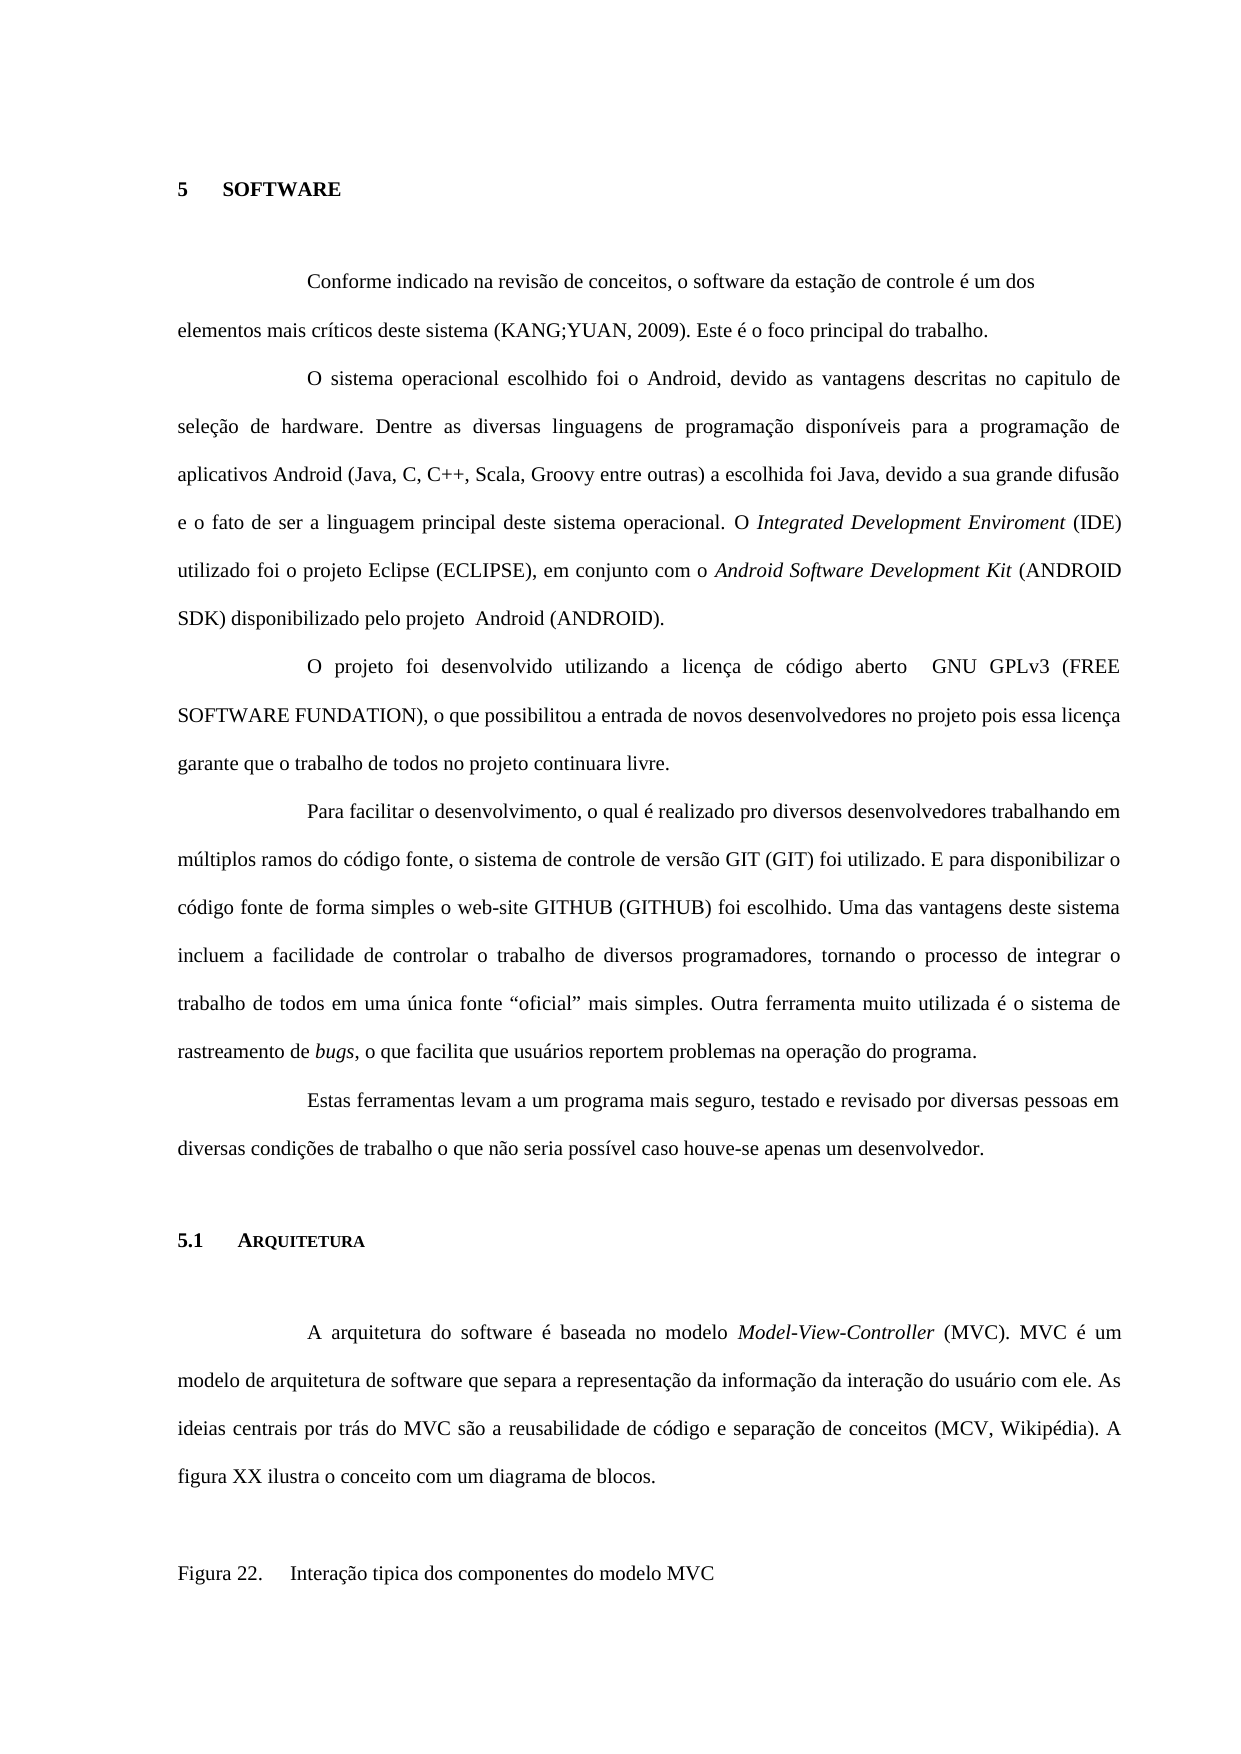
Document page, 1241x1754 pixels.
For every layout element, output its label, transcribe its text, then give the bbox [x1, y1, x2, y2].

subtitle Arquitetura [177, 1228, 1121, 1252]
text A arquitetura do software é baseada no modelo Model-View-Controller (MVC). MVC é um modelo de arquitetura de software que separa a representação da informação da interação do usuário com ele. As ideias centrais por trás do MVC são a reusabilidade de código e separação de conceitos (MCV, Wikipédia). A figura XX ilustra o conceito com um diagrama de blocos. [177, 1320, 1121, 1488]
text O projeto foi desenvolvido utilizando a licença de código aberto GNU GPLv3 (FREE SOFTWARE FUNDATION), o que possibilitou a entrada de novos desenvolvedores no projeto pois essa licença garante que o trabalho de todos no projeto continuara livre. [177, 654, 1121, 775]
subtitle Software [177, 177, 1121, 201]
text Para facilitar o desenvolvimento, o qual é realizado pro diversos desenvolvedores trabalhando em múltiplos ramos do código fonte, o sistema de controle de versão GIT (GIT) foi utilizado. E para disponibilizar o código fonte de forma simples o web-site GITHUB (GITHUB) foi escolhido. Uma das vantagens deste sistema incluem a facilidade de controlar o trabalho de diversos programadores, tornando o processo de integrar o trabalho de todos em uma única fonte “oficial” mais simples. Outra ferramenta muito utilizada é o sistema de rastreamento de bugs, o que facilita que usuários reportem problemas na operação do programa. [177, 799, 1121, 1063]
list Interação tipica dos componentes do modelo MVC [177, 1561, 1121, 1585]
text O sistema operacional escolhido foi o Android, devido as vantagens descritas no capitulo de seleção de hardware. Dentre as diversas linguagens de programação disponíveis para a programação de aplicativos Android (Java, C, C++, Scala, Groovy entre outras) a escolhida foi Java, devido a sua grande difusão e o fato de ser a linguagem principal deste sistema operacional. O Integrated Development Enviroment (IDE) utilizado foi o projeto Eclipse (ECLIPSE), em conjunto com o Android Software Development Kit (ANDROID SDK) disponibilizado pelo projeto Android (ANDROID). [177, 366, 1121, 630]
text Estas ferramentas levam a um programa mais seguro, testado e revisado por diversas pessoas em diversas condições de trabalho o que não seria possível caso houve-se apenas um desenvolvedor. [177, 1087, 1121, 1160]
text Conforme indicado na revisão de conceitos, o software da estação de controle é um dos elementos mais críticos deste sistema (KANG;YUAN, 2009). Este é o foco principal do trabalho. [177, 269, 1121, 342]
